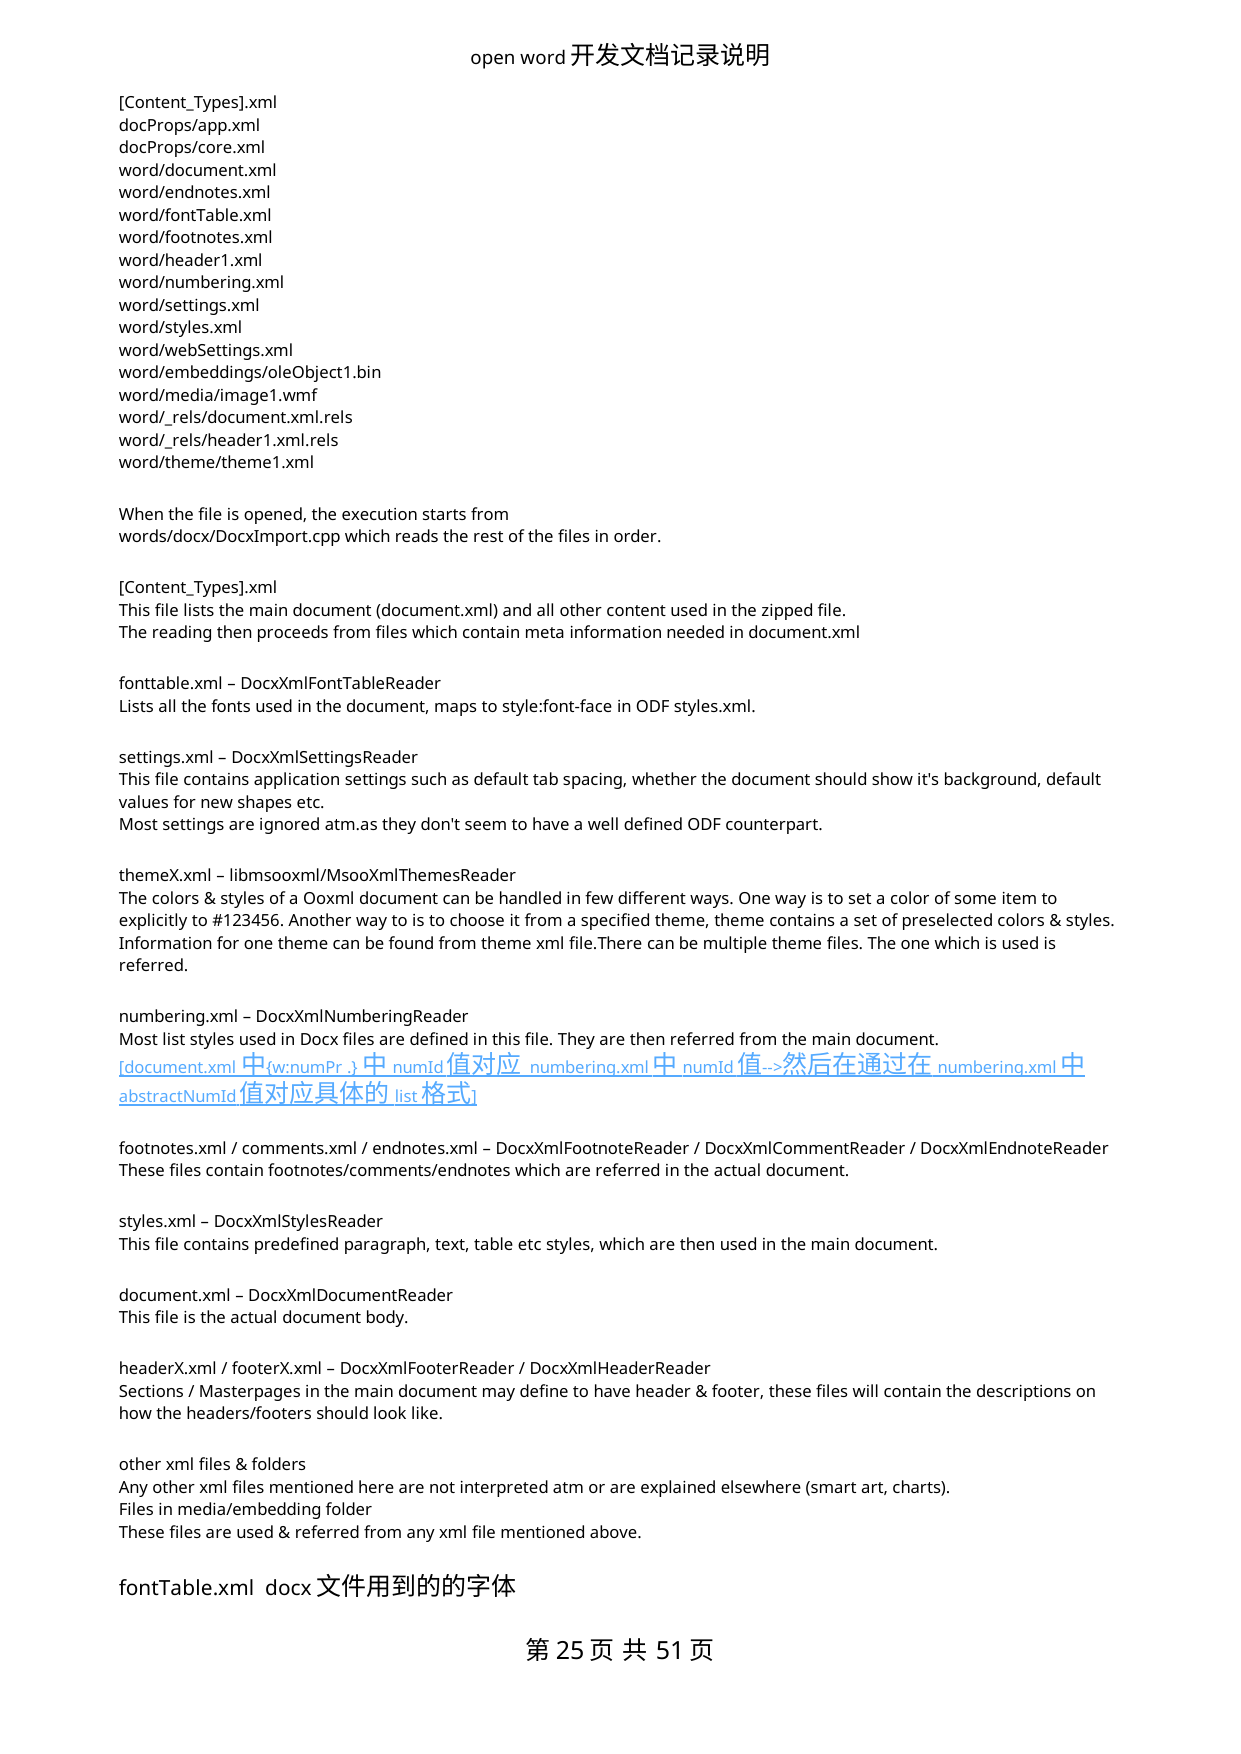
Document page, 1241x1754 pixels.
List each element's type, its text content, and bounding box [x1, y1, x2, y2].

text Lists all the fonts used in the document, maps to style:font-face in ODF styles.xml. [119, 694, 1121, 717]
text fontTable.xml docx文件用到的的字体 [119, 1572, 1121, 1601]
text Sections / Masterpages in the main document may define to have header & footer, these files will contain the descriptions on how the headers/footers should look like. [119, 1380, 1121, 1425]
text word/settings.xml [119, 294, 1121, 316]
text docProps/core.xml [119, 136, 1121, 159]
text word/numbering.xml [119, 271, 1121, 294]
text This file contains predefined paragraph, text, table etc styles, which are then used in the main document. [119, 1233, 1121, 1255]
text word/webSettings.xml [119, 339, 1121, 361]
text Any other xml files mentioned here are not interpreted atm or are explained elsewhere (smart art, charts). [119, 1476, 1121, 1498]
text word/footnotes.xml [119, 226, 1121, 249]
text words/docx/DocxImport.cpp which reads the rest of the files in order. [119, 525, 1121, 547]
text These files contain footnotes/comments/endnotes which are referred in the actual document. [119, 1159, 1121, 1182]
text When the file is opened, the execution starts from [119, 502, 1121, 525]
text [document.xml 中{w:numPr .} 中numId值对应 numbering.xml中numId值-->然后在通过在numbering.xml中abstractNumId值对应具体的list格式] [119, 1050, 1121, 1108]
text The reading then proceeds from files which contain meta information needed in document.xml [119, 621, 1121, 643]
text settings.xml – DocxXmlSettingsReader [119, 746, 1121, 768]
text word/header1.xml [119, 249, 1121, 271]
text word/media/image1.wmf [119, 384, 1121, 406]
text other xml files & folders [119, 1453, 1121, 1476]
text This file is the actual document body. [119, 1306, 1121, 1329]
text headerX.xml / footerX.xml – DocxXmlFooterReader / DocxXmlHeaderReader [119, 1357, 1121, 1380]
text [Content_Types].xml [119, 576, 1121, 598]
text fonttable.xml – DocxXmlFontTableReader [119, 672, 1121, 694]
text word/fontTable.xml [119, 204, 1121, 226]
text The colors & styles of a Ooxml document can be handled in few different ways. One way is to set a color of some item to explicitly to #123456. Another way to is to choose it from a specified theme, theme contains a set of preselected colors & styles. Information for one theme can be found from theme xml file.There can be multiple theme files. The one which is used is referred. [119, 887, 1121, 977]
text word/document.xml [119, 159, 1121, 181]
text Most list styles used in Docx files are defined in this file. They are then referred from the main document. [119, 1028, 1121, 1050]
text This file lists the main document (document.xml) and all other content used in the zipped file. [119, 598, 1121, 621]
text Most settings are ignored atm.as they don't seem to have a well defined ODF counterpart. [119, 813, 1121, 836]
text [Content_Types].xml [119, 91, 1121, 114]
text footnotes.xml / comments.xml / endnotes.xml – DocxXmlFootnoteReader / DocxXmlCommentReader / DocxXmlEndnoteReader [119, 1137, 1121, 1159]
text numbering.xml – DocxXmlNumberingReader [119, 1005, 1121, 1028]
text word/embeddings/oleObject1.bin [119, 361, 1121, 384]
text themeX.xml – libmsooxml/MsooXmlThemesReader [119, 864, 1121, 887]
text styles.xml – DocxXmlStylesReader [119, 1210, 1121, 1233]
text docProps/app.xml [119, 114, 1121, 136]
text These files are used & referred from any xml file mentioned above. [119, 1521, 1121, 1543]
text word/_rels/document.xml.rels [119, 406, 1121, 429]
text Files in media/embedding folder [119, 1498, 1121, 1521]
text word/_rels/header1.xml.rels [119, 429, 1121, 451]
text word/styles.xml [119, 316, 1121, 339]
text word/endnotes.xml [119, 181, 1121, 204]
text word/theme/theme1.xml [119, 451, 1121, 474]
text This file contains application settings such as default tab spacing, whether the document should show it's background, default values for new shapes etc. [119, 768, 1121, 813]
text document.xml – DocxXmlDocumentReader [119, 1284, 1121, 1306]
